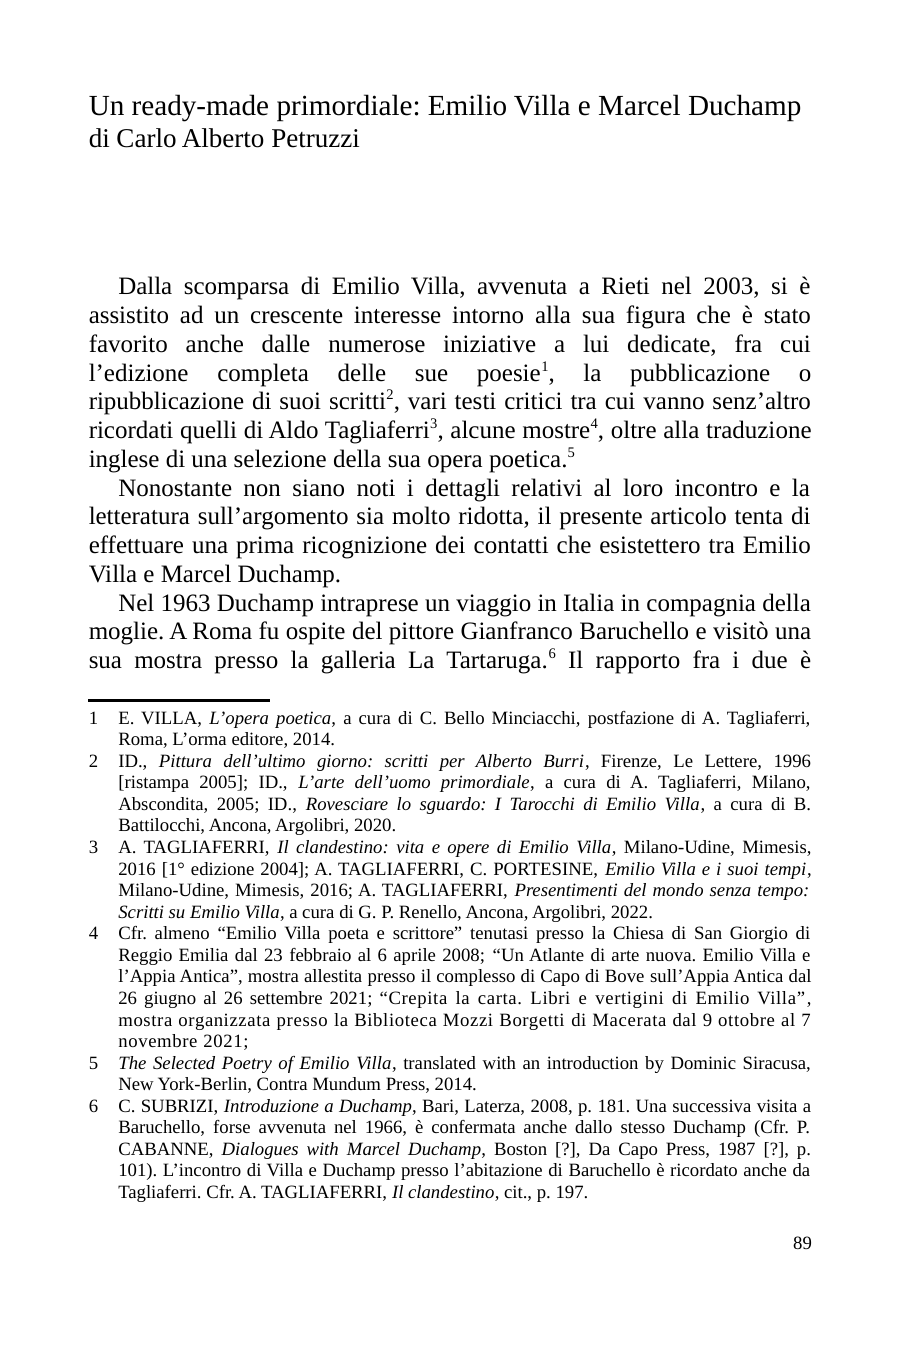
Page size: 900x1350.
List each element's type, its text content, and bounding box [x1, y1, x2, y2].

text ID., Pittura dell’ultimo giorno: scritti per Alberto Burri, Firenze, Le Lettere, 1996 [ristampa 2005]; ID., L’arte dell’uomo primordiale, a cura di A. Tagliaferri, Milano, Abscondita, 2005; ID., Rovesciare lo sguardo: I Tarocchi di Emilio Villa, a cura di B. Battilocchi, Ancona, Argolibri, 2020. [88, 750, 811, 836]
text Dalla scomparsa di Emilio Villa, avvenuta a Rieti nel 2003, si è assistito ad un crescente interesse intorno alla sua figura che è stato favorito anche dalle numerose iniziative a lui dedicate, fra cui l’edizione completa delle sue poesie, la pubblicazione o ripubblicazione di suoi scritti, vari testi critici tra cui vanno senz’altro ricordati quelli di Aldo Tagliaferri, alcune mostre, oltre alla traduzione inglese di una selezione della sua opera poetica. [88, 271, 811, 473]
text Cfr. almeno “Emilio Villa poeta e scrittore” tenutasi presso la Chiesa di San Giorgio di Reggio Emilia dal 23 febbraio al 6 aprile 2008; “Un Atlante di arte nuova. Emilio Villa e l’Appia Antica”, mostra allestita presso il complesso di Capo di Bove sull’Appia Antica dal 26 giugno al 26 settembre 2021; “Crepita la carta. Libri e vertigini di Emilio Villa”, mostra organizzata presso la Biblioteca Mozzi Borgetti di Macerata dal 9 ottobre al 7 novembre 2021; [88, 922, 811, 1052]
text E. VILLA, L’opera poetica, a cura di C. Bello Minciacchi, postfazione di A. Tagliaferri, Roma, L’orma editore, 2014. [88, 707, 811, 750]
text C. SUBRIZI, Introduzione a Duchamp, Bari, Laterza, 2008, p. 181. Una successiva visita a Baruchello, forse avvenuta nel 1966, è confermata anche dallo stesso Duchamp (Cfr. P. CABANNE, Dialogues with Marcel Duchamp, Boston [?], Da Capo Press, 1987 [?], p. 101). L’incontro di Villa e Duchamp presso l’abitazione di Baruchello è ricordato anche da Tagliaferri. Cfr. A. TAGLIAFERRI, Il clandestino, cit., p. 197. [88, 1095, 811, 1202]
text Nonostante non siano noti i dettagli relativi al loro incontro e la letteratura sull’argomento sia molto ridotta, il presente articolo tenta di effettuare una prima ricognizione dei contatti che esistettero tra Emilio Villa e Marcel Duchamp. [88, 473, 811, 588]
text The Selected Poetry of Emilio Villa, translated with an introduction by Dominic Siracusa, New York-Berlin, Contra Mundum Press, 2014. [88, 1052, 811, 1095]
text Nel 1963 Duchamp intraprese un viaggio in Italia in compagnia della moglie. A Roma fu ospite del pittore Gianfranco Baruchello e visitò una sua mostra presso la galleria La Tartaruga. Il rapporto fra i due è [88, 588, 811, 674]
subtitle Un ready-made primordiale: Emilio Villa e Marcel Duchamp di Carlo Alberto Petruzzi [88, 88, 811, 153]
text A. TAGLIAFERRI, Il clandestino: vita e opere di Emilio Villa, Milano-Udine, Mimesis, 2016 [1° edizione 2004]; A. TAGLIAFERRI, C. PORTESINE, Emilio Villa e i suoi tempi, Milano-Udine, Mimesis, 2016; A. TAGLIAFERRI, Presentimenti del mondo senza tempo: Scritti su Emilio Villa, a cura di G. P. Renello, Ancona, Argolibri, 2022. [88, 836, 811, 922]
